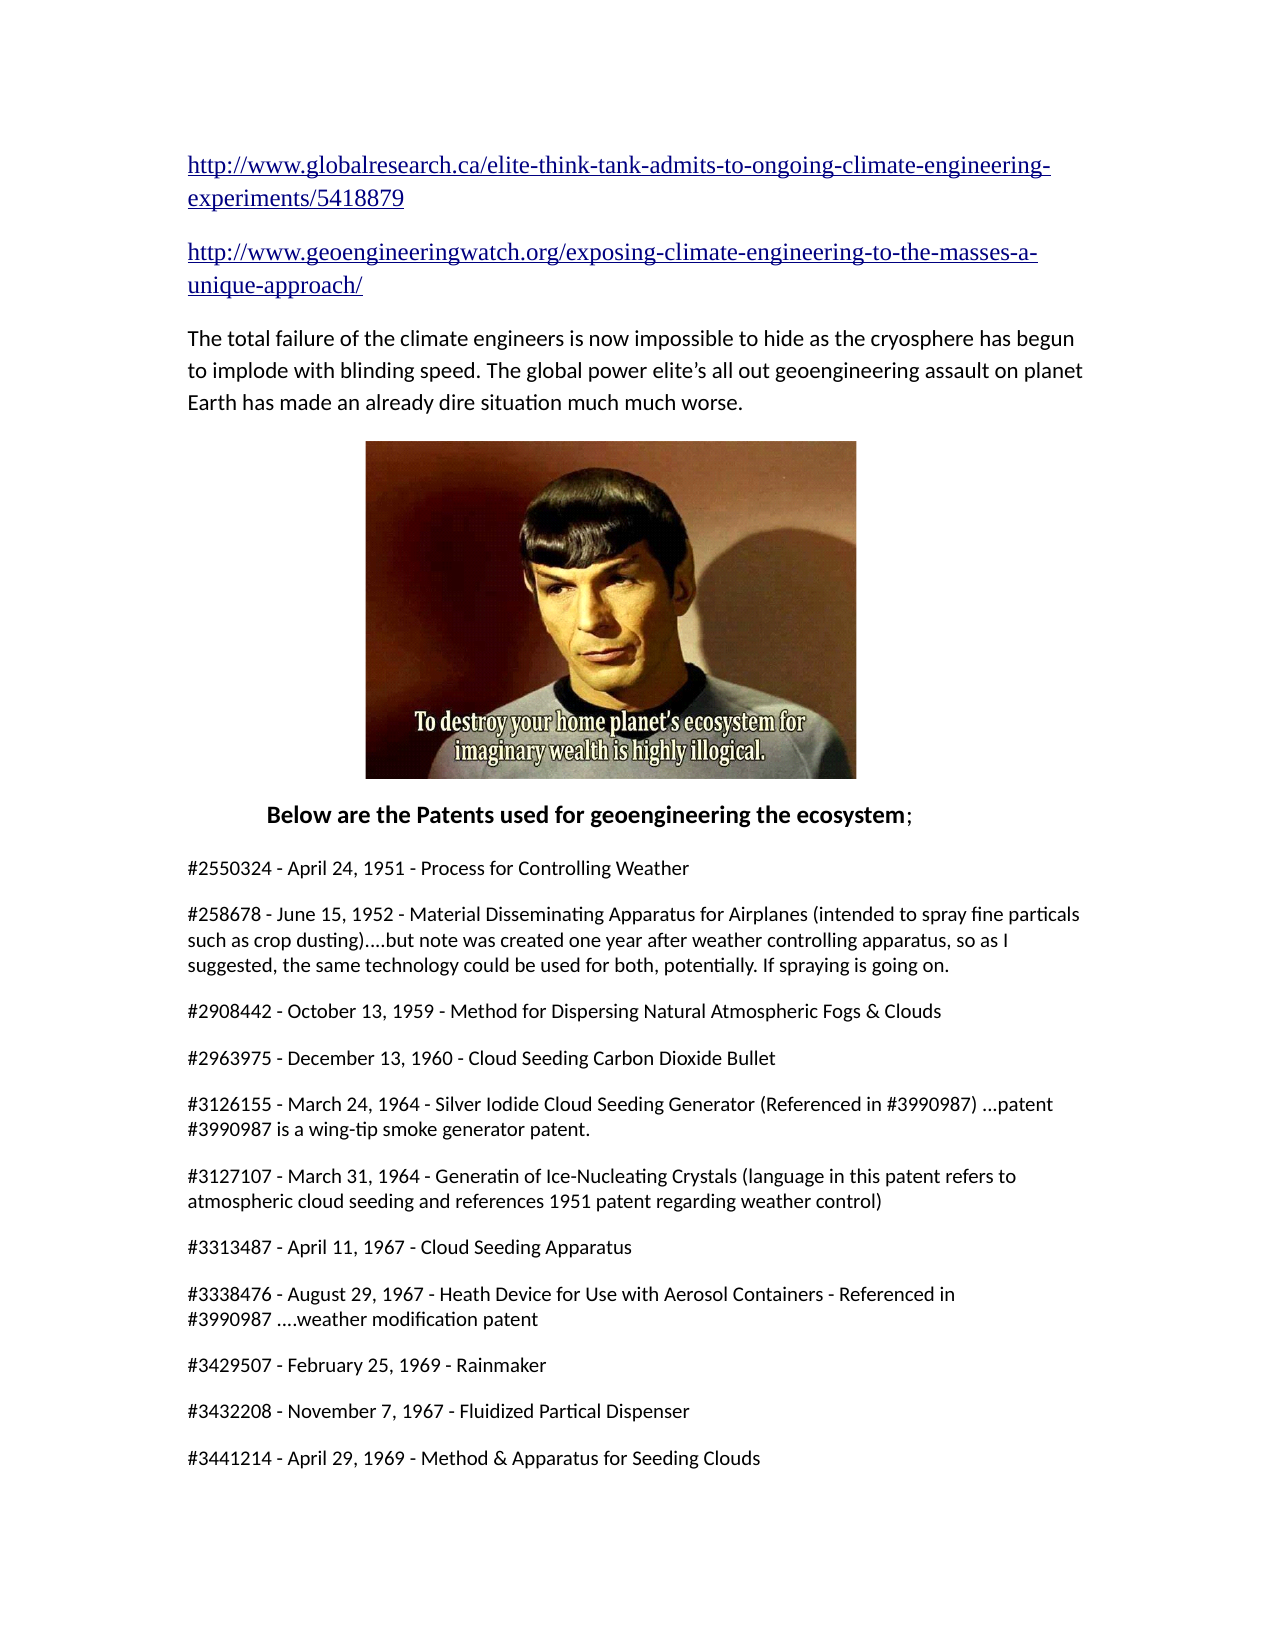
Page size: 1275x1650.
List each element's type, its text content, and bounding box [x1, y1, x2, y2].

text #258678 - June 15, 1952 - Material Disseminating Apparatus for Airplanes (intended to spray fine particals such as crop dusting)....but note was created one year after weather controlling apparatus, so as I suggested, the same technology could be used for both, potentially. If spraying is going on. [187, 902, 1087, 978]
text #3429507 - February 25, 1969 - Rainmaker [187, 1352, 1087, 1378]
text #2550324 - April 24, 1951 - Process for Controlling Weather [187, 855, 1087, 881]
text #3126155 - March 24, 1964 - Silver Iodide Cloud Seeding Generator (Referenced in #3990987) ...patent #3990987 is a wing-tip smoke generator patent. [187, 1091, 1087, 1142]
text http://www.geoengineeringwatch.org/exposing-climate-engineering-to-the-masses-a-unique-approach/ [187, 237, 1087, 299]
text #3441214 - April 29, 1969 - Method & Apparatus for Seeding Clouds [187, 1445, 1087, 1470]
text #3338476 - August 29, 1967 - Heath Device for Use with Aerosol Containers - Referenced in #3990987 ....weather modification patent [187, 1281, 1087, 1332]
text Below are the Patents used for geoengineering the ecosystem; [187, 799, 1087, 830]
text #3432208 - November 7, 1967 - Fluidized Partical Dispenser [187, 1399, 1087, 1424]
text #2908442 - October 13, 1959 - Method for Dispersing Natural Atmospheric Fogs & Clouds [187, 999, 1087, 1024]
text #3127107 - March 31, 1964 - Generatin of Ice-Nucleating Crystals (language in this patent refers to atmospheric cloud seeding and references 1951 patent regarding weather control) [187, 1163, 1087, 1214]
text #3313487 - April 11, 1967 - Cloud Seeding Apparatus [187, 1234, 1087, 1260]
text http://www.globalresearch.ca/elite-think-tank-admits-to-ongoing-climate-engineering-experiments/5418879 [187, 150, 1087, 212]
text The total failure of the climate engineers is now impossible to hide as the cryosphere has begun to implode with blinding speed. The global power elite’s all out geoengineering assault on planet Earth has made an already dire situation much much worse. [187, 324, 1087, 416]
text #2963975 - December 13, 1960 - Cloud Seeding Carbon Dioxide Bullet [187, 1045, 1087, 1070]
